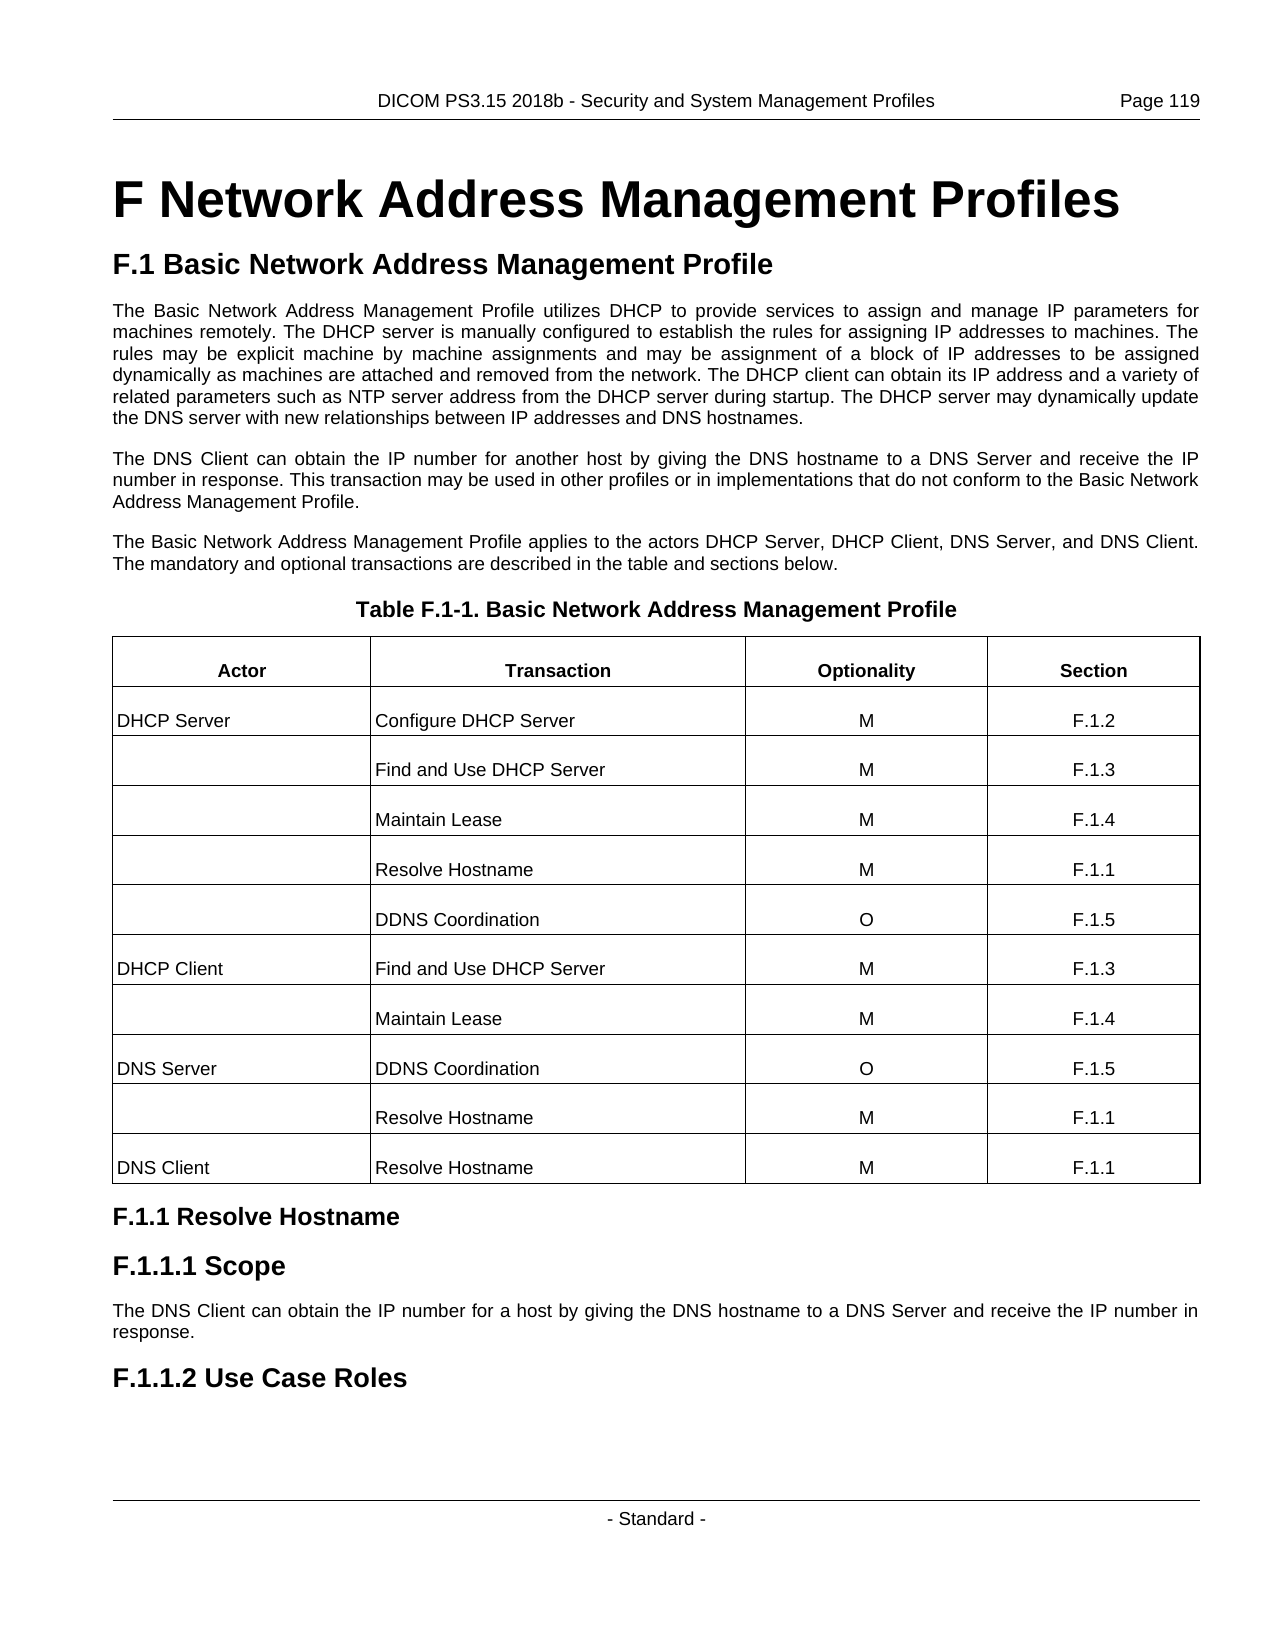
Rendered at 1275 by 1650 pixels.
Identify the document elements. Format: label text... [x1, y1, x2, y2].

table_cell F.1.4 [988, 985, 1199, 1033]
table_header Section [988, 637, 1199, 686]
table_cell DHCP Client [113, 935, 370, 984]
text F.1.1.1 Scope [112, 1250, 1200, 1281]
text F.1 Basic Network Address Management Profile [112, 247, 1200, 281]
table_cell M [746, 935, 987, 984]
table_cell [113, 885, 370, 934]
table_header Optionality [746, 637, 987, 686]
table_cell M [746, 1084, 987, 1133]
text The DNS Client can obtain the IP number for another host by giving the DNS hostname to a DNS Server and receive the IP number in response. This transaction may be used in other profiles or in implementations that do not conform to the Basic Network Address Management Profile. [112, 447, 1200, 512]
table_cell F.1.1 [988, 836, 1199, 884]
table_cell F.1.5 [988, 1035, 1199, 1083]
table_cell [113, 836, 370, 884]
table_cell Resolve Hostname [371, 836, 745, 884]
table_cell M [746, 836, 987, 884]
table_cell O [746, 1035, 987, 1083]
table_cell F.1.4 [988, 786, 1199, 835]
table_cell F.1.2 [988, 687, 1199, 735]
table_cell M [746, 985, 987, 1033]
table_cell M [746, 786, 987, 835]
table_cell F.1.3 [988, 736, 1199, 785]
table_cell M [746, 736, 987, 785]
table_cell DDNS Coordination [371, 1035, 745, 1083]
table_cell Find and Use DHCP Server [371, 935, 745, 984]
table_cell F.1.3 [988, 935, 1199, 984]
table_cell DNS Server [113, 1035, 370, 1083]
table_cell [113, 786, 370, 835]
table_cell M [746, 1134, 987, 1182]
text F.1.1.2 Use Case Roles [112, 1362, 1200, 1393]
table_cell Find and Use DHCP Server [371, 736, 745, 785]
text F Network Address Management Profiles [112, 169, 1200, 228]
table_cell Configure DHCP Server [371, 687, 745, 735]
table_header Transaction [371, 637, 745, 686]
table_cell F.1.5 [988, 885, 1199, 934]
table_cell Maintain Lease [371, 985, 745, 1033]
text The Basic Network Address Management Profile utilizes DHCP to provide services to assign and manage IP parameters for machines remotely. The DHCP server is manually configured to establish the rules for assigning IP addresses to machines. The rules may be explicit machine by machine assignments and may be assignment of a block of IP addresses to be assigned dynamically as machines are attached and removed from the network. The DHCP client can obtain its IP address and a variety of related parameters such as NTP server address from the DHCP server during startup. The DHCP server may dynamically update the DNS server with new relationships between IP addresses and DNS hostnames. [112, 299, 1200, 429]
table_cell DHCP Server [113, 687, 370, 735]
text F.1.1 Resolve Hostname [112, 1202, 1200, 1231]
table_cell [113, 985, 370, 1033]
table_cell [113, 736, 370, 785]
table_cell Resolve Hostname [371, 1084, 745, 1133]
text The DNS Client can obtain the IP number for a host by giving the DNS hostname to a DNS Server and receive the IP number in response. [112, 1300, 1200, 1343]
table_cell F.1.1 [988, 1084, 1199, 1133]
table_cell Resolve Hostname [371, 1134, 745, 1182]
table_cell F.1.1 [988, 1134, 1199, 1182]
table_cell Maintain Lease [371, 786, 745, 835]
table_cell DNS Client [113, 1134, 370, 1182]
text Table F.1-1. Basic Network Address Management Profile [112, 597, 1200, 622]
table_cell DDNS Coordination [371, 885, 745, 934]
table_header Actor [113, 637, 370, 686]
table_cell O [746, 885, 987, 934]
table_cell [113, 1084, 370, 1133]
text The Basic Network Address Management Profile applies to the actors DHCP Server, DHCP Client, DNS Server, and DNS Client. The mandatory and optional transactions are described in the table and sections below. [112, 531, 1200, 574]
table_cell M [746, 687, 987, 735]
